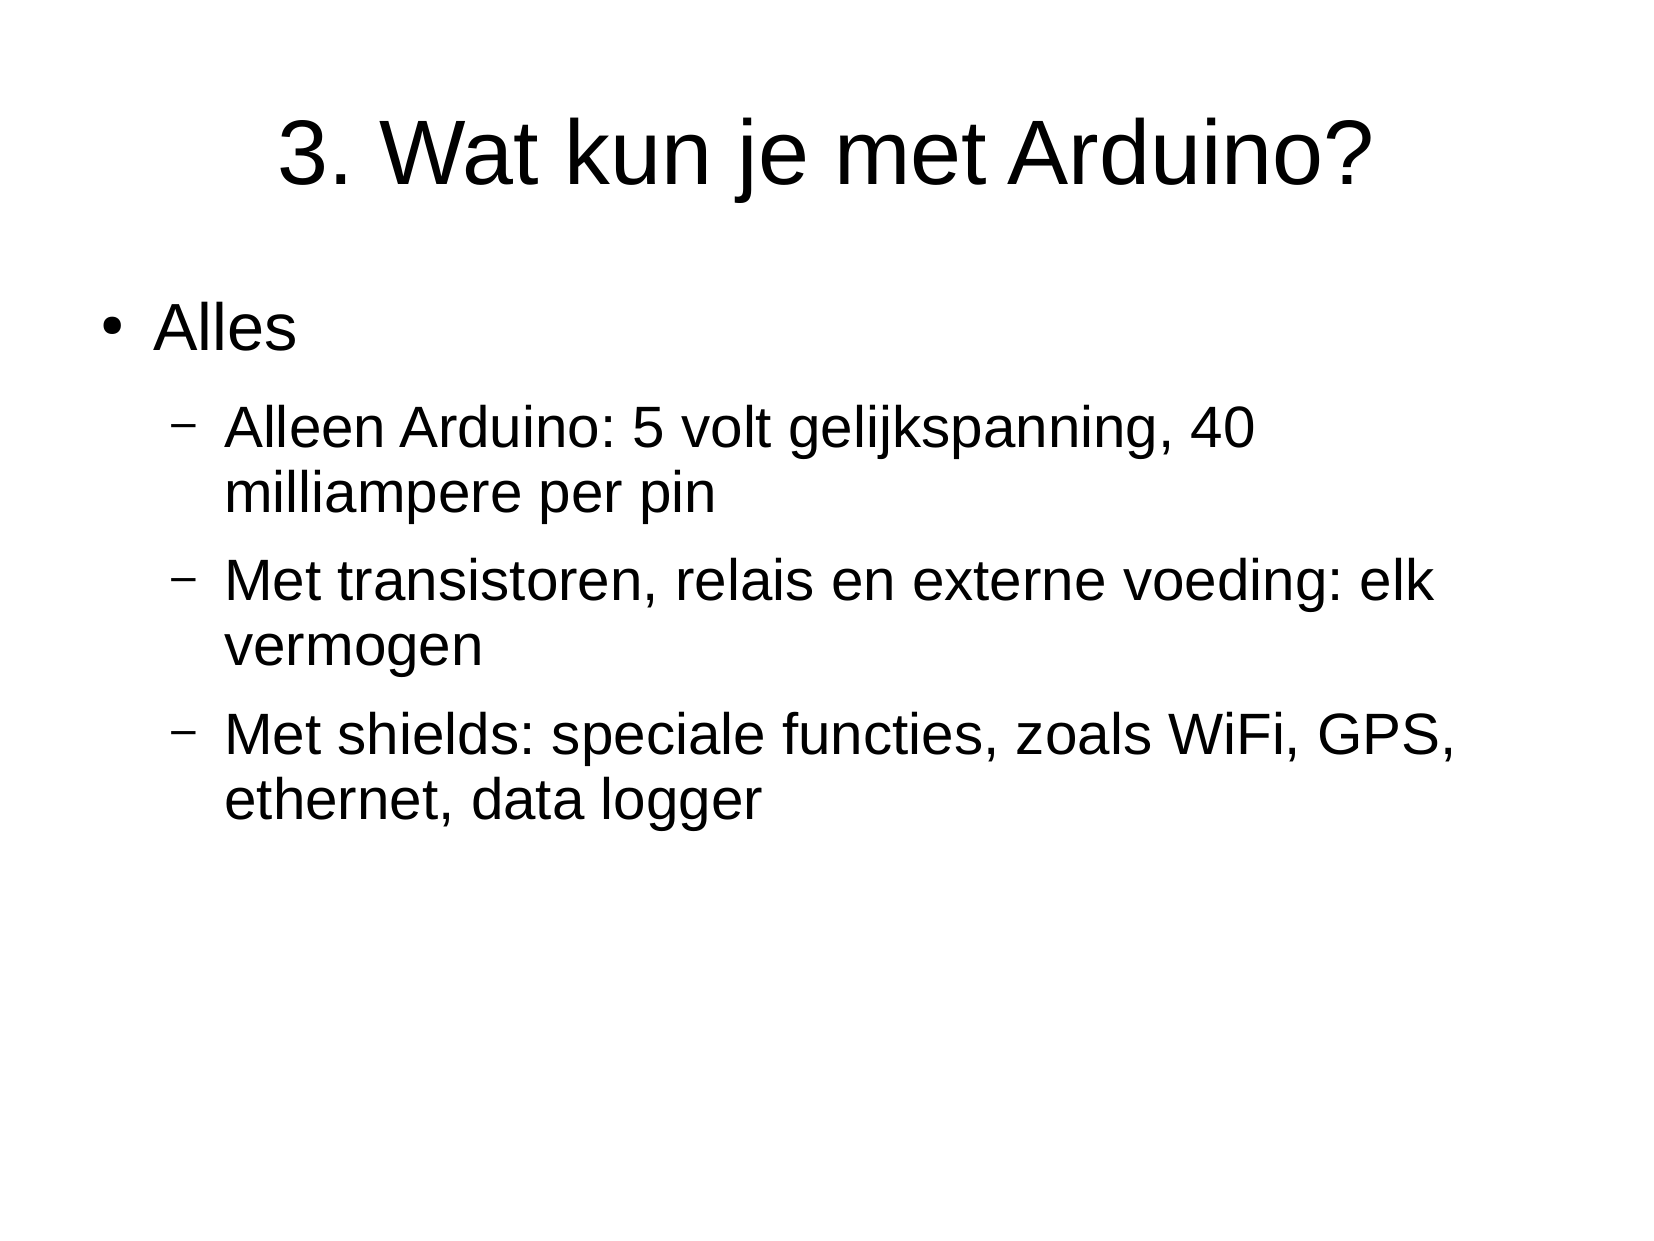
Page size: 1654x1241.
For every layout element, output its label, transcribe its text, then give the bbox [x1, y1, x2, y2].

title 3. Wat kun je met Arduino? [82, 49, 1571, 257]
list Alles Alleen Arduino: 5 volt gelijkspanning, 40 milliampere per pin Met transistoren, relais en externe voeding: elk vermogen Met shields: speciale functies, zoals WiFi, GPS, ethernet, data logger [82, 290, 1571, 1010]
